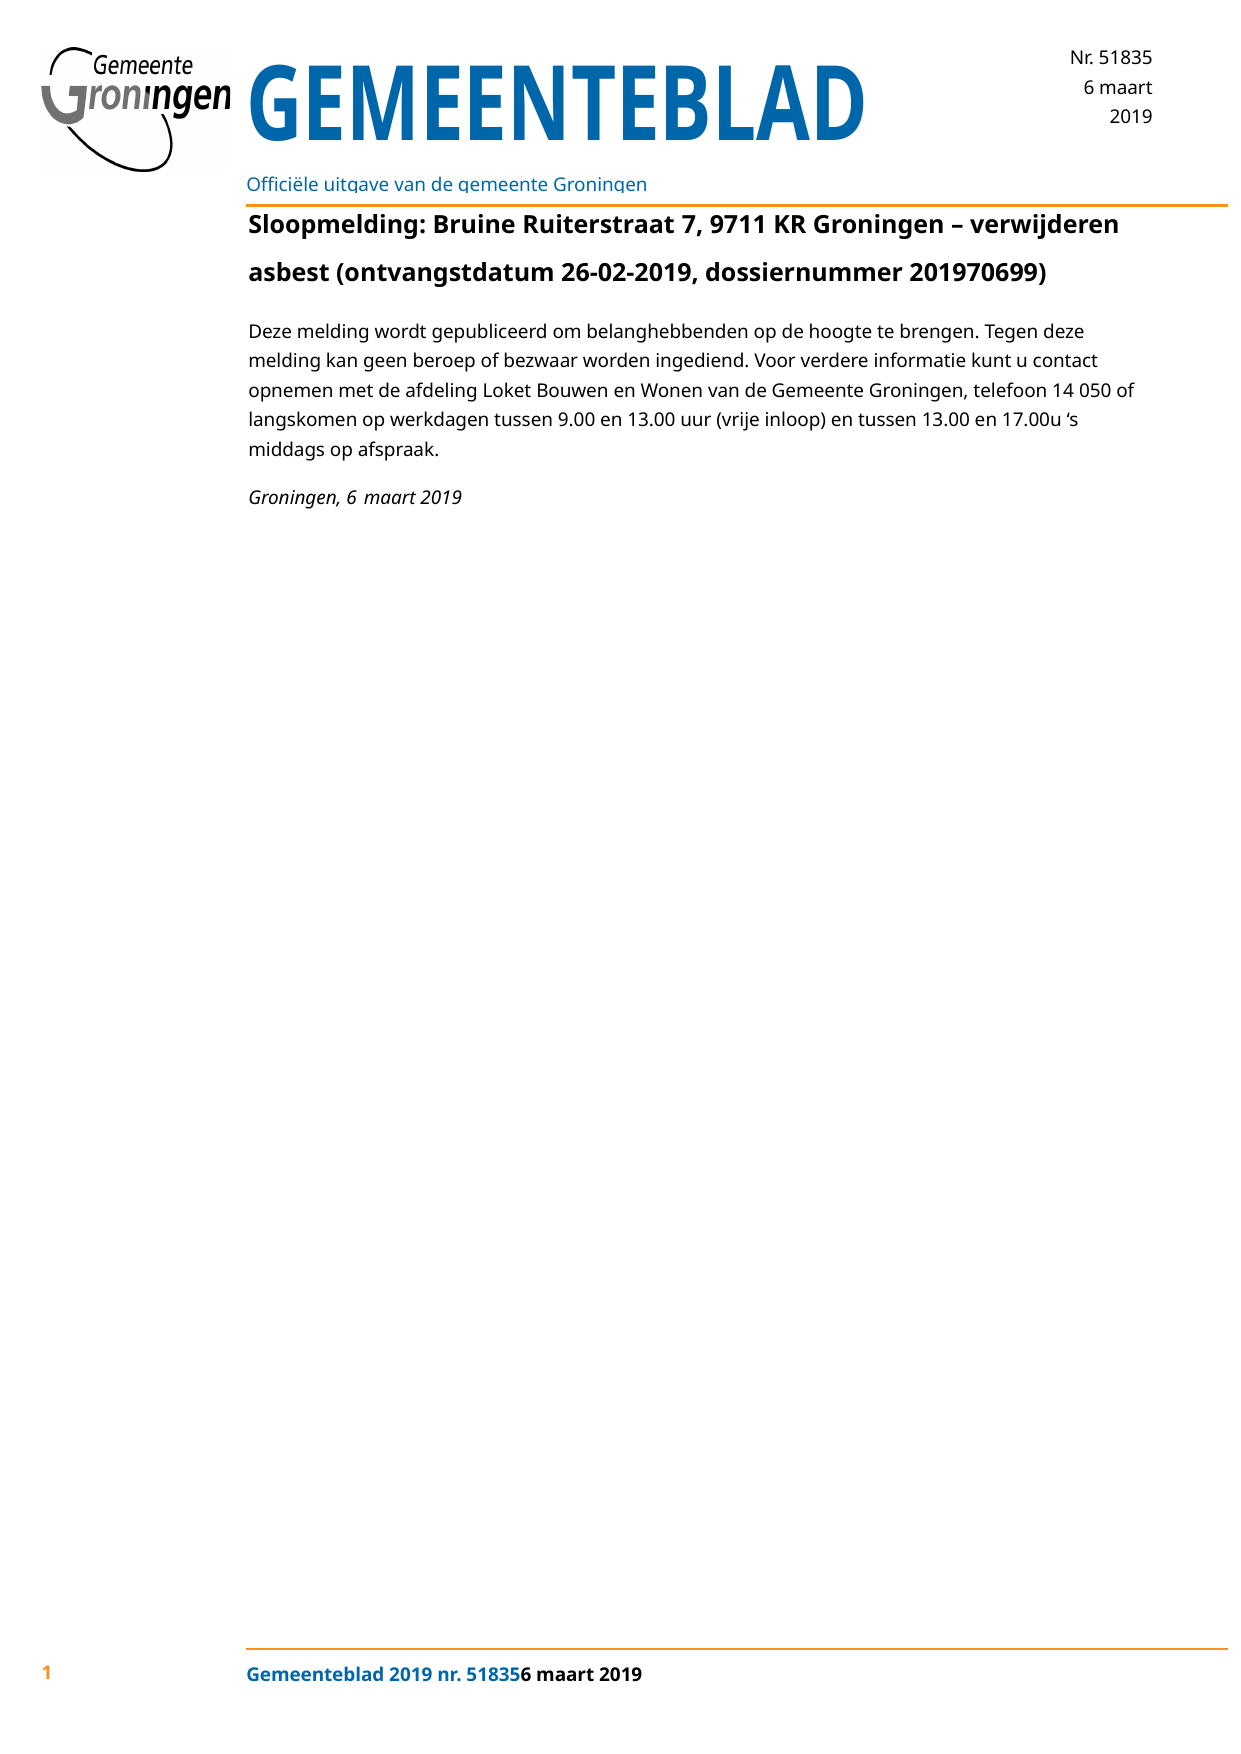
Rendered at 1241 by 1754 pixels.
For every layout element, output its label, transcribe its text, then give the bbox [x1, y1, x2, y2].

picture [41, 47, 231, 172]
text Groningen, 6 maart 2019 [248, 484, 1152, 510]
text Sloopmelding: Bruine Ruiterstraat 7, 9711 KR Groningen – verwijderen asbest (ontvangstdatum 26-02-2019, dossiernummer 201970699) [248, 207, 1152, 288]
text Deze melding wordt gepubliceerd om belanghebbenden op de hoogte te brengen. Tegen deze melding kan geen beroep of bezwaar worden ingediend. Voor verdere informatie kunt u contact opnemen met de afdeling Loket Bouwen en Wonen van de Gemeente Groningen, telefoon 14 050 of langskomen op werkdagen tussen 9.00 en 13.00 uur (vrije inloop) en tussen 13.00 en 17.00u ‘s middags op afspraak. [248, 318, 1152, 462]
